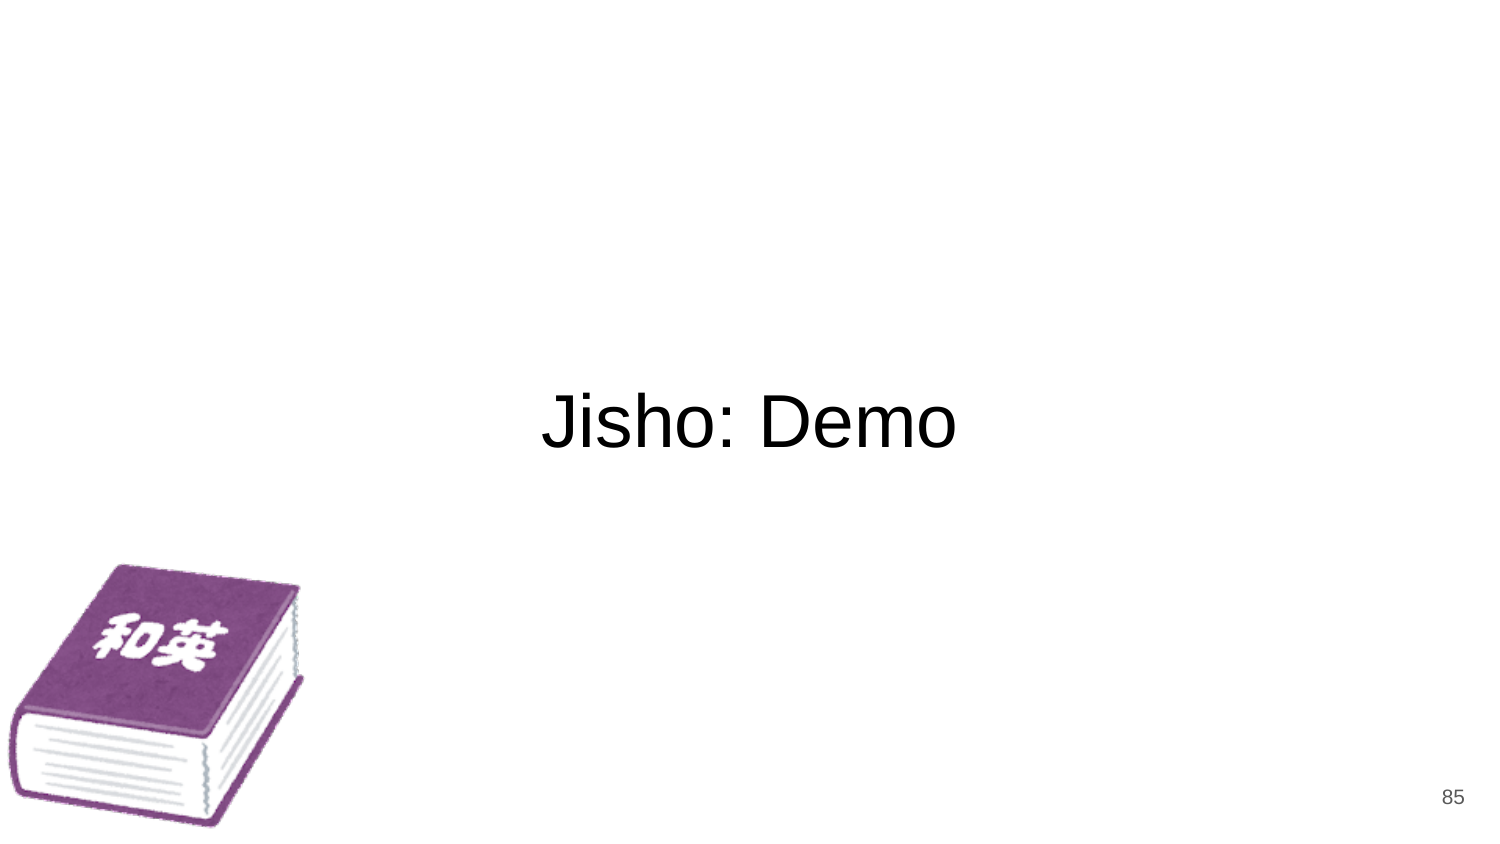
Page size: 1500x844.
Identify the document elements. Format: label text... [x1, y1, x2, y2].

title Jisho: Demo [51, 352, 1449, 491]
picture [0, 543, 313, 844]
slide_number [1389, 764, 1480, 830]
